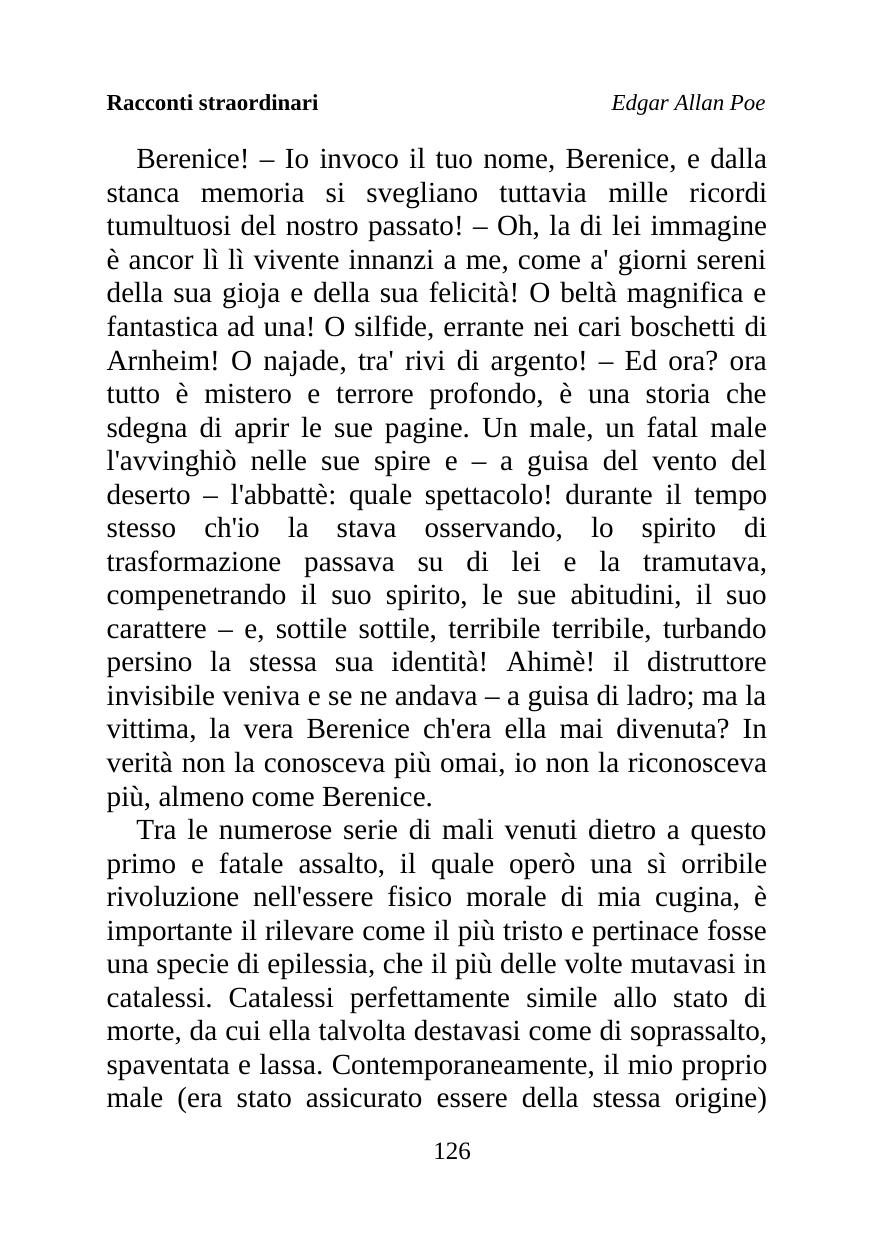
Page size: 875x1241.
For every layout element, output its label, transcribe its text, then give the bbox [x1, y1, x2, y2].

text Tra le numerose serie di mali venuti dietro a questo primo e fatale assalto, il quale operò una sì orribile rivoluzione nell'essere fisico morale di mia cugina, è importante il rilevare come il più tristo e pertinace fosse una specie di epilessia, che il più delle volte mutavasi in catalessi. Catalessi perfettamente simile allo stato di morte, da cui ella talvolta destavasi come di soprassalto, spaventata e lassa. Contemporaneamente, il mio proprio male (era stato assicurato essere della stessa origine) [106, 812, 768, 1114]
text Berenice! – Io invoco il tuo nome, Berenice, e dalla stanca memoria si svegliano tuttavia mille ricordi tumultuosi del nostro passato! – Oh, la di lei immagine è ancor lì lì vivente innanzi a me, come a' giorni sereni della sua gioja e della sua felicità! O beltà magnifica e fantastica ad una! O silfide, errante nei cari boschetti di Arnheim! O najade, tra' rivi di argento! – Ed ora? ora tutto è mistero e terrore profondo, è una storia che sdegna di aprir le sue pagine. Un male, un fatal male l'avvinghiò nelle sue spire e – a guisa del vento del deserto – l'abbattè: quale spettacolo! durante il tempo stesso ch'io la stava osservando, lo spirito di trasformazione passava su di lei e la tramutava, compenetrando il suo spirito, le sue abitudini, il suo carattere – e, sottile sottile, terribile terribile, turbando persino la stessa sua identità! Ahimè! il distruttore invisibile veniva e se ne andava – a guisa di ladro; ma la vittima, la vera Berenice ch'era ella mai divenuta? In verità non la conosceva più omai, io non la riconosceva più, almeno come Berenice. [106, 141, 768, 812]
